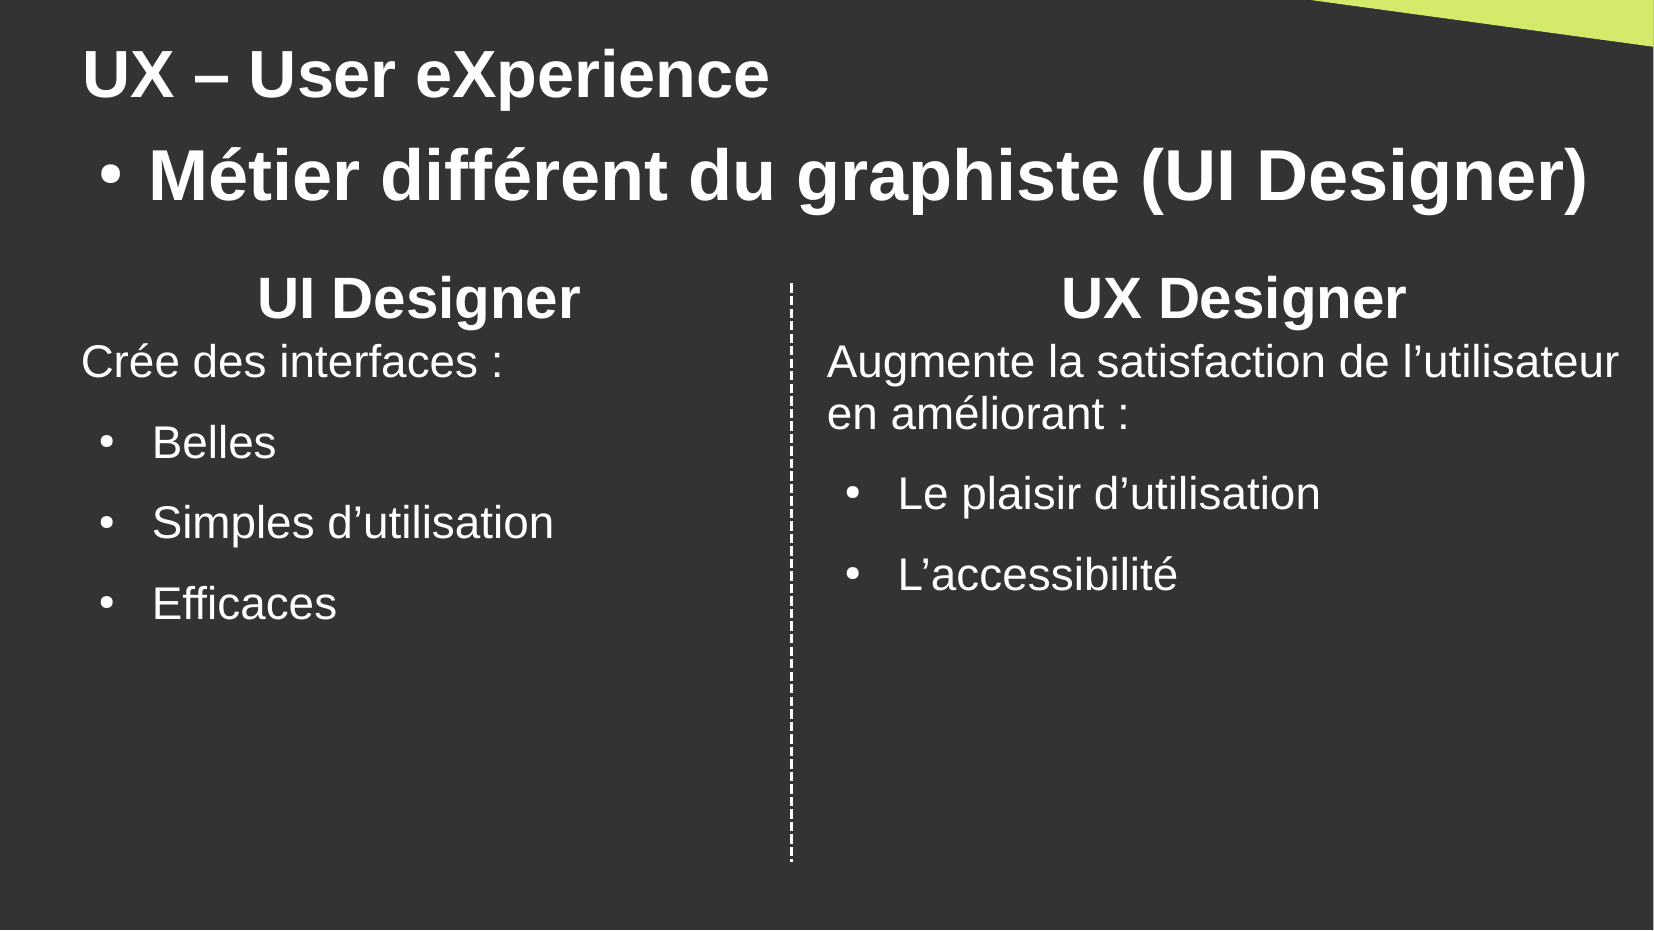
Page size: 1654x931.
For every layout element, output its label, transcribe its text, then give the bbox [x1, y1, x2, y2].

list Augmente la satisfaction de l’utilisateur en améliorant : Le plaisir d’utilisation L’accessibilité [826, 336, 1654, 733]
title UX – User eXperience [82, 37, 1571, 114]
title UI Designer [70, 265, 768, 343]
title UX Designer [885, 265, 1583, 336]
list Métier différent du graphiste (UI Designer) [80, 135, 1620, 225]
text_box [1310, 0, 1654, 47]
list Crée des interfaces : Belles Simples d’utilisation Efficaces [80, 336, 768, 733]
